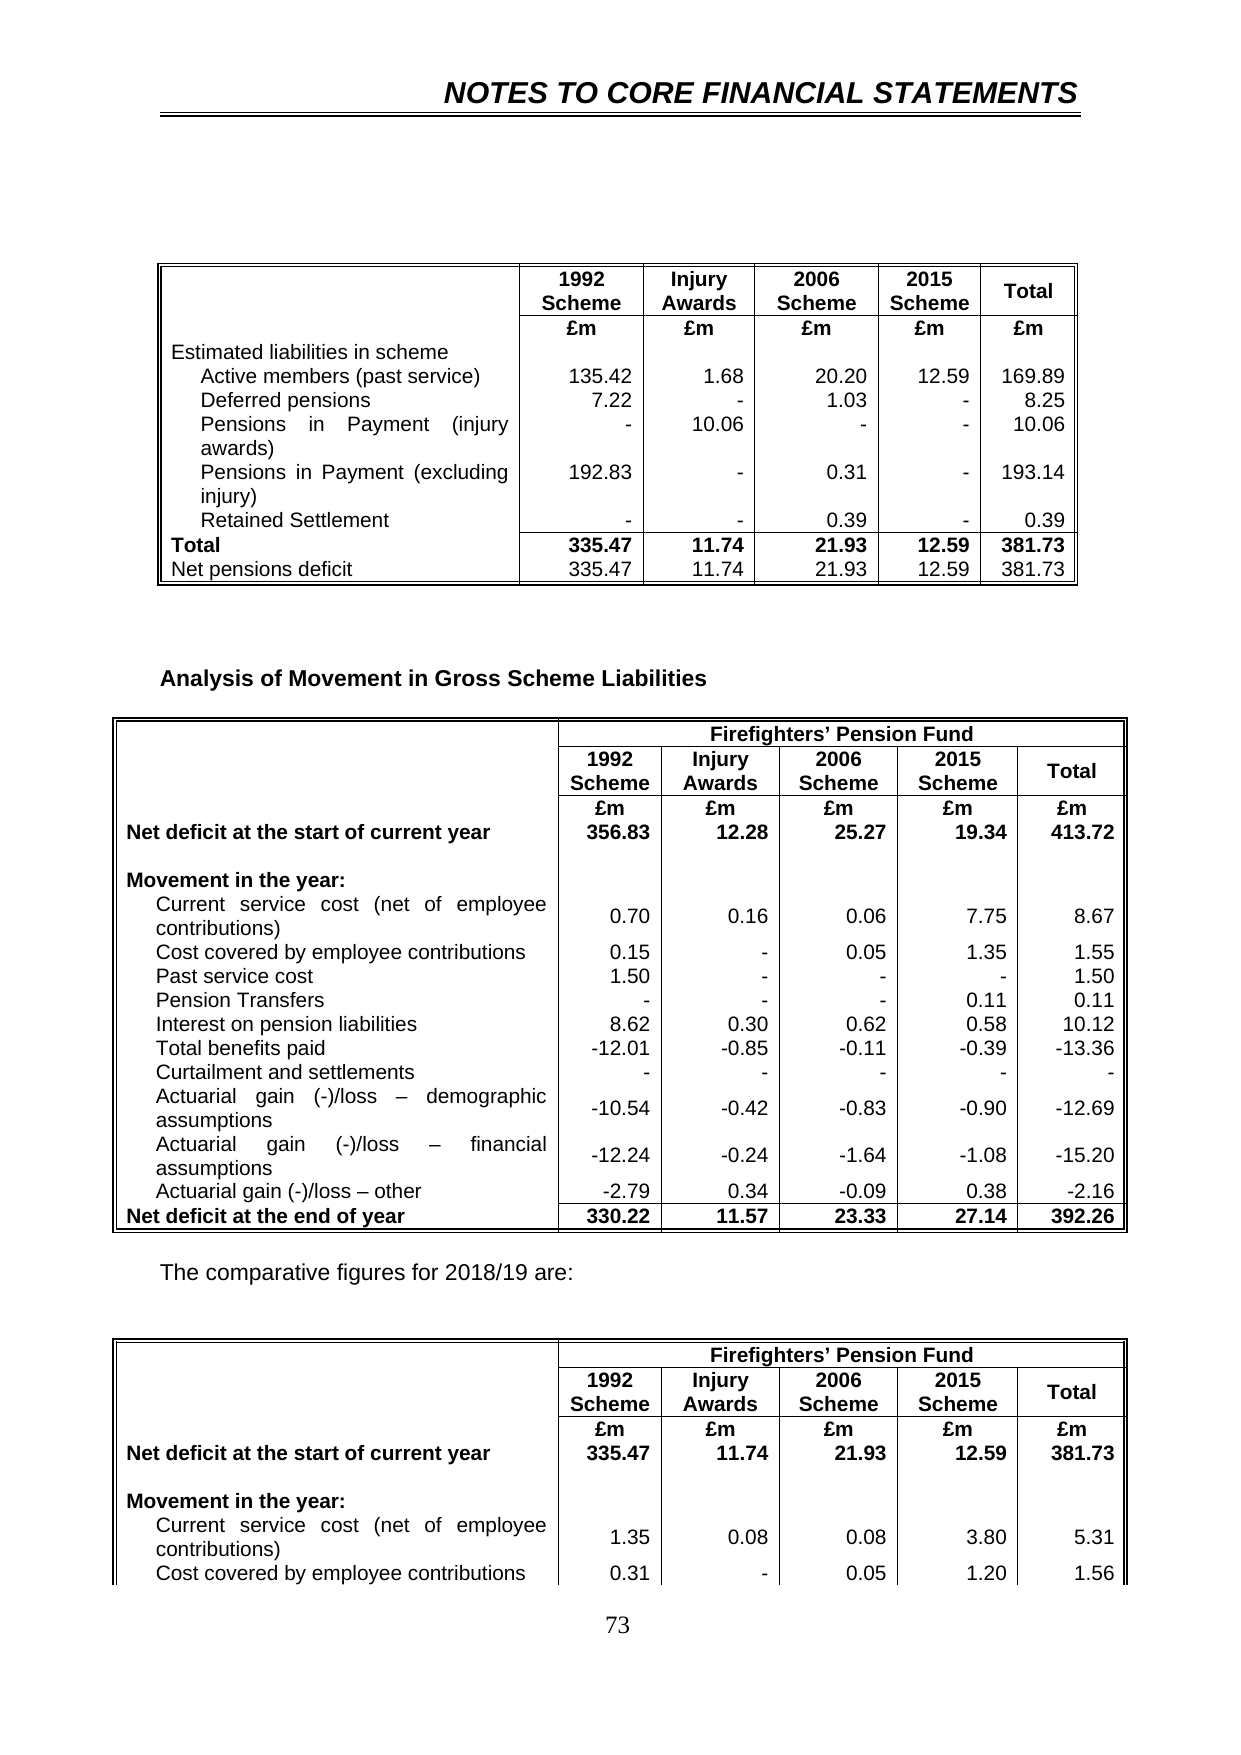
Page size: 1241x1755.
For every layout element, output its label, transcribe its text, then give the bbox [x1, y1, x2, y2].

table_cell 135.42 [520, 364, 643, 388]
table_cell 12.59 [879, 557, 980, 581]
table_cell 1.35 [898, 940, 1017, 964]
table_cell 8.62 [559, 1012, 661, 1036]
table_cell Total [162, 532, 519, 557]
table_cell Actuarial gain (-)/loss – demographic assumptions [117, 1084, 558, 1131]
table_cell 7.75 [898, 892, 1017, 940]
table_cell Movement in the year: [117, 868, 558, 892]
table_cell - [662, 940, 779, 964]
table_cell -1.08 [898, 1131, 1017, 1179]
table_cell £m [981, 316, 1074, 340]
table_header Firefighters’ Pension Fund [559, 722, 1123, 746]
table_header [162, 267, 519, 315]
table_cell [879, 340, 980, 364]
table_cell - [1018, 1060, 1123, 1083]
table_cell 0.05 [780, 1561, 897, 1585]
table_cell 335.47 [520, 533, 643, 557]
table_cell 1.35 [559, 1513, 661, 1561]
table_cell 1.56 [1018, 1561, 1123, 1585]
table_cell 392.26 [1018, 1204, 1123, 1228]
table_header [117, 722, 558, 746]
table_cell Movement in the year: [117, 1489, 558, 1513]
table_cell Pensions in Payment (injury awards) [162, 412, 519, 460]
table_cell [1018, 1465, 1123, 1489]
table_header Firefighters’ Pension Fund [559, 1343, 1123, 1367]
table_header 2015 Scheme [879, 267, 980, 315]
table_cell 0.38 [898, 1179, 1017, 1203]
table_cell [898, 868, 1017, 892]
table_cell [644, 340, 754, 364]
table_cell £m [898, 1417, 1017, 1441]
table_cell 8.25 [981, 388, 1074, 412]
table_cell £m [780, 1417, 897, 1441]
table_cell [117, 1465, 558, 1489]
table_cell Actuarial gain (-)/loss – financial assumptions [117, 1131, 558, 1179]
table_cell -15.20 [1018, 1131, 1123, 1179]
table_cell 0.16 [662, 892, 779, 940]
table_cell £m [879, 316, 980, 340]
table_cell -0.09 [780, 1179, 897, 1203]
table_cell 21.93 [755, 533, 878, 557]
table_cell 0.58 [898, 1012, 1017, 1036]
table_cell 1.50 [559, 964, 661, 988]
table_cell [898, 1465, 1017, 1489]
table_cell - [662, 988, 779, 1012]
table_cell 5.31 [1018, 1513, 1123, 1561]
table_cell 12.59 [879, 364, 980, 388]
table_cell £m [662, 1417, 779, 1441]
table_cell 0.11 [898, 988, 1017, 1012]
table_cell -12.24 [559, 1131, 661, 1179]
table_cell -10.54 [559, 1084, 661, 1131]
table_cell £m [780, 796, 897, 820]
table_cell - [520, 412, 643, 460]
table_cell 10.06 [981, 412, 1074, 460]
table_cell [117, 1416, 558, 1441]
table_cell 11.57 [662, 1204, 779, 1228]
table_cell - [780, 964, 897, 988]
table_cell 11.74 [662, 1441, 779, 1465]
table_cell 12.59 [898, 1441, 1017, 1465]
table_cell 0.31 [559, 1561, 661, 1585]
table_cell - [559, 988, 661, 1012]
table_cell - - [879, 460, 980, 532]
table_cell 12.28 [662, 820, 779, 844]
table_cell 1.55 [1018, 940, 1123, 964]
table_cell 0.30 [662, 1012, 779, 1036]
table_cell 381.73 [1018, 1441, 1123, 1465]
table_cell [1018, 1489, 1123, 1513]
table_cell -0.11 [780, 1036, 897, 1059]
table_cell [662, 844, 779, 868]
table_cell 0.62 [780, 1012, 897, 1036]
table_cell Estimated liabilities in scheme [162, 340, 519, 364]
table_cell 21.93 [780, 1441, 897, 1465]
table_cell 0.34 [662, 1179, 779, 1203]
table_cell 0.11 [1018, 988, 1123, 1012]
table_cell [898, 1489, 1017, 1513]
table_cell 7.22 [520, 388, 643, 412]
table_cell [662, 1489, 779, 1513]
table_cell 413.72 [1018, 820, 1123, 844]
table_cell £m [1018, 1417, 1123, 1441]
table_cell [780, 1489, 897, 1513]
table_cell 1.68 [644, 364, 754, 388]
table_cell -1.64 [780, 1131, 897, 1179]
table_cell Total [1018, 747, 1123, 795]
table_cell 335.47 [559, 1441, 661, 1465]
table_cell Net pensions deficit [162, 557, 519, 581]
table_cell 11.74 [644, 557, 754, 581]
table_cell Cost covered by employee contributions [117, 1561, 558, 1585]
table_cell 1992 Scheme [559, 1368, 661, 1416]
table_cell - [644, 388, 754, 412]
table_cell - [755, 412, 878, 460]
table_cell 10.06 [644, 412, 754, 460]
table_cell Pensions in Payment (excluding injury) Retained Settlement [162, 460, 519, 532]
table_cell 193.14 0.39 [981, 460, 1074, 532]
table_cell £m [898, 796, 1017, 820]
table_cell 12.59 [879, 533, 980, 557]
table_cell £m [520, 316, 643, 340]
table_cell £m [1018, 796, 1123, 820]
table_cell Total benefits paid [117, 1036, 558, 1059]
table_cell 2015 Scheme [898, 747, 1017, 795]
table_cell 1.50 [1018, 964, 1123, 988]
table_cell [898, 844, 1017, 868]
table_cell - [780, 1060, 897, 1083]
table_cell - [780, 988, 897, 1012]
table_cell 0.05 [780, 940, 897, 964]
table_cell [559, 1489, 661, 1513]
table_cell Pension Transfers [117, 988, 558, 1012]
table_cell [1018, 844, 1123, 868]
table_cell 0.08 [780, 1513, 897, 1561]
table_cell [780, 868, 897, 892]
table_cell £m [559, 1417, 661, 1441]
table_cell Cost covered by employee contributions [117, 940, 558, 964]
table_cell 2006 Scheme [780, 747, 897, 795]
table_cell -0.90 [898, 1084, 1017, 1131]
table_cell Injury Awards [662, 747, 779, 795]
table_cell [559, 1465, 661, 1489]
table_cell Past service cost [117, 964, 558, 988]
table_cell Curtailment and settlements [117, 1060, 558, 1083]
table_cell 20.20 [755, 364, 878, 388]
table_cell -12.69 [1018, 1084, 1123, 1131]
table_cell 8.67 [1018, 892, 1123, 940]
table_cell - [898, 1060, 1017, 1083]
table_cell [117, 795, 558, 820]
table_cell Interest on pension liabilities [117, 1012, 558, 1036]
table_cell 0.15 [559, 940, 661, 964]
table_cell 25.27 [780, 820, 897, 844]
table_cell -2.79 [559, 1179, 661, 1203]
table_cell -0.85 [662, 1036, 779, 1059]
table_cell Actuarial gain (-)/loss – other [117, 1179, 558, 1203]
table_cell [520, 340, 643, 364]
table_cell 23.33 [780, 1204, 897, 1228]
table_cell - [662, 1561, 779, 1585]
table_cell £m [662, 796, 779, 820]
table_cell - [559, 1060, 661, 1083]
table_cell - [898, 964, 1017, 988]
table_cell 27.14 [898, 1204, 1017, 1228]
table_cell 169.89 [981, 364, 1074, 388]
table_cell 0.31 0.39 [755, 460, 878, 532]
text The comparative figures for 2018/19 are: [159, 1259, 1081, 1286]
table_header [117, 1343, 558, 1367]
table_header 1992 Scheme [520, 267, 643, 315]
table_cell £m [559, 796, 661, 820]
table_cell 2006 Scheme [780, 1368, 897, 1416]
table_cell [162, 315, 519, 340]
table_cell Net deficit at the end of year [117, 1203, 558, 1228]
table_cell [755, 340, 878, 364]
table_cell -0.24 [662, 1131, 779, 1179]
table_cell [117, 1367, 558, 1416]
table_cell 381.73 [981, 533, 1074, 557]
table_cell 1992 Scheme [559, 747, 661, 795]
table_cell 330.22 [559, 1204, 661, 1228]
table_cell [117, 746, 558, 795]
table_cell -0.83 [780, 1084, 897, 1131]
table_cell [559, 868, 661, 892]
table_cell Current service cost (net of employee contributions) [117, 892, 558, 940]
table_cell -0.39 [898, 1036, 1017, 1059]
table_cell [981, 340, 1074, 364]
table_cell Current service cost (net of employee contributions) [117, 1513, 558, 1561]
table_header Total [981, 267, 1074, 315]
table_cell -12.01 [559, 1036, 661, 1059]
table_cell 192.83 - [520, 460, 643, 532]
table_cell 0.06 [780, 892, 897, 940]
table_cell [780, 844, 897, 868]
table_cell 356.83 [559, 820, 661, 844]
table_cell Active members (past service) [162, 364, 519, 388]
table_cell -0.42 [662, 1084, 779, 1131]
table_cell -2.16 [1018, 1179, 1123, 1203]
table_cell Net deficit at the start of current year [117, 820, 558, 844]
table_cell [117, 844, 558, 868]
table_cell Net deficit at the start of current year [117, 1441, 558, 1465]
text Analysis of Movement in Gross Scheme Liabilities [159, 664, 1081, 691]
table_cell 21.93 [755, 557, 878, 581]
table_cell Total [1018, 1368, 1123, 1416]
table_header Injury Awards [644, 267, 754, 315]
table_cell - [662, 1060, 779, 1083]
table_cell Injury Awards [662, 1368, 779, 1416]
table_cell - [879, 388, 980, 412]
table_cell Deferred pensions [162, 388, 519, 412]
table_cell 11.74 [644, 533, 754, 557]
table_cell 10.12 [1018, 1012, 1123, 1036]
table_cell [559, 844, 661, 868]
table_cell 3.80 [898, 1513, 1017, 1561]
table_cell - - [644, 460, 754, 532]
table_cell 2015 Scheme [898, 1368, 1017, 1416]
table_cell £m [755, 316, 878, 340]
table_header 2006 Scheme [755, 267, 878, 315]
table_cell [662, 868, 779, 892]
table_cell - [662, 964, 779, 988]
table_cell - [879, 412, 980, 460]
table_cell £m [644, 316, 754, 340]
table_cell 335.47 [520, 557, 643, 581]
table_cell 0.08 [662, 1513, 779, 1561]
table_cell [1018, 868, 1123, 892]
table_cell [662, 1465, 779, 1489]
table_cell 1.20 [898, 1561, 1017, 1585]
table_cell [780, 1465, 897, 1489]
table_cell 19.34 [898, 820, 1017, 844]
table_cell 0.70 [559, 892, 661, 940]
table_cell 381.73 [981, 557, 1074, 581]
table_cell 1.03 [755, 388, 878, 412]
table_cell -13.36 [1018, 1036, 1123, 1059]
